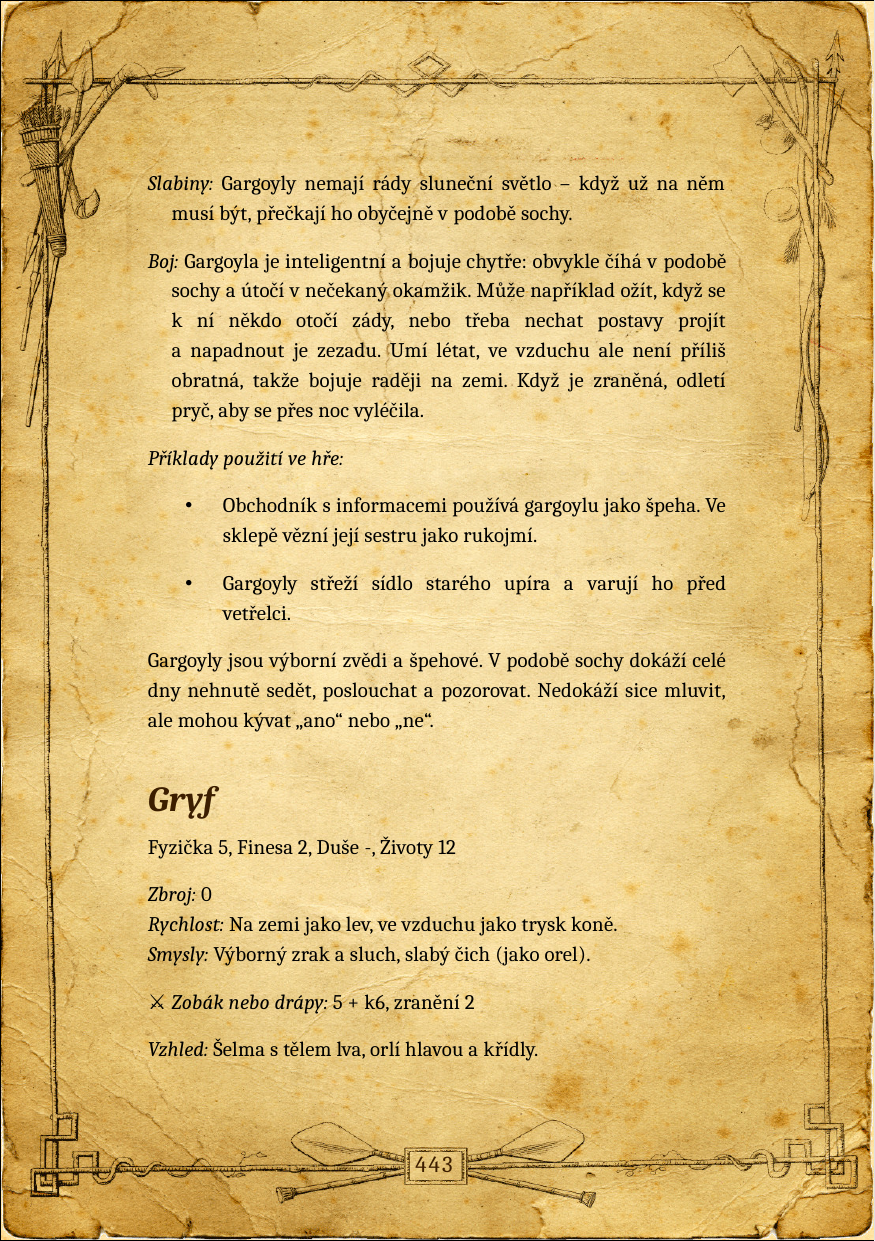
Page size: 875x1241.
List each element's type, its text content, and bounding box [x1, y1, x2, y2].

text Zbroj: 0 [148, 883, 726, 907]
text Příklady použití ve hře: [148, 446, 726, 470]
list Obchodník s⁠ informacemi používá gargoylu jako špeha. Ve sklepě vězní její sestru jako rukojmí. [185, 494, 726, 548]
subtitle Gryf [148, 780, 726, 821]
text Smysly: Výborný zrak a⁠ sluch, slabý čich (jako orel). [148, 943, 726, 967]
text ⚔ Zobák nebo drápy: 5 + k6, zranění 2 [148, 991, 726, 1014]
text Slabiny: Gargoyly nemají rády sluneční světlo – když už na něm musí být, přečkají ho obyčejně v⁠ podobě sochy. [148, 172, 726, 226]
picture [1, 1, 874, 1240]
text Fyzička 5, Finesa 2, Duše -, Životy 12 [148, 836, 726, 859]
text Vzhled: Šelma s⁠ tělem lva, orlí hlavou a⁠ křídly. [148, 1038, 726, 1062]
text Boj: Gargoyla je inteligentní a⁠ bojuje chytře: obvykle číhá v⁠ podobě sochy a⁠ útočí v⁠ nečekaný okamžik. Může například ožít, když se k⁠ ní někdo otočí zády, nebo třeba nechat postavy projít a⁠ napadnout je zezadu. Umí létat, ve vzduchu ale není příliš obratná, takže bojuje raději na zemi. Když je zraněná, odletí pryč, aby se přes noc vyléčila. [148, 249, 726, 423]
text Rychlost: Na zemi jako lev, ve vzduchu jako trysk koně. [148, 913, 726, 937]
text Gargoyly jsou výborní zvědi a⁠ špehové. V⁠ podobě sochy dokáží celé dny nehnutě sedět, poslouchat a⁠ pozorovat. Nedokáží sice mluvit, ale mohou kývat „ano“ nebo „ne“. [148, 649, 726, 733]
list Gargoyly střeží sídlo starého upíra a⁠ varují ho před vetřelci. [185, 571, 726, 625]
